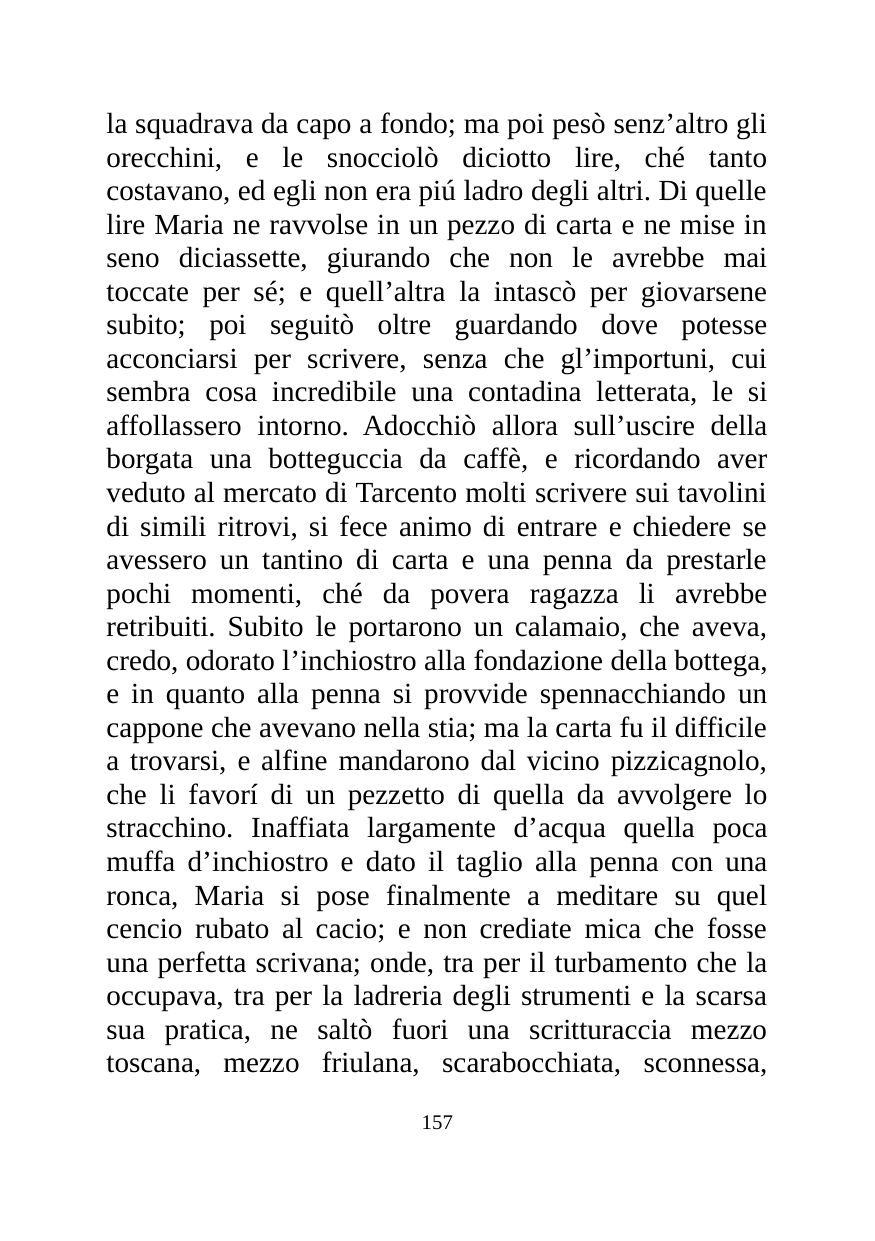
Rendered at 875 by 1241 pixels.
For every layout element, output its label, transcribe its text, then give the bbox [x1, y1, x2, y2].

text la squadrava da capo a fondo; ma poi pesò senz’altro gli orecchini, e le snocciolò diciotto lire, ché tanto costavano, ed egli non era piú ladro degli altri. Di quelle lire Maria ne ravvolse in un pezzo di carta e ne mise in seno diciassette, giurando che non le avrebbe mai toccate per sé; e quell’altra la intascò per giovarsene subito; poi seguitò oltre guardando dove potesse acconciarsi per scrivere, senza che gl’importuni, cui sembra cosa incredibile una contadina letterata, le si affollassero intorno. Adocchiò allora sull’uscire della borgata una botteguccia da caffè, e ricordando aver veduto al mercato di Tarcento molti scrivere sui tavolini di simili ritrovi, si fece animo di entrare e chiedere se avessero un tantino di carta e una penna da prestarle pochi momenti, ché da povera ragazza li avrebbe retribuiti. Subito le portarono un calamaio, che aveva, credo, odorato l’inchiostro alla fondazione della bottega, e in quanto alla penna si provvide spennacchiando un cappone che avevano nella stia; ma la carta fu il difficile a trovarsi, e alfine mandarono dal vicino pizzicagnolo, che li favorí di un pezzetto di quella da avvolgere lo stracchino. Inaffiata largamente d’acqua quella poca muffa d’inchiostro e dato il taglio alla penna con una ronca, Maria si pose finalmente a meditare su quel cencio rubato al cacio; e non crediate mica che fosse una perfetta scrivana; onde, tra per il turbamento che la occupava, tra per la ladreria degli strumenti e la scarsa sua pratica, ne saltò fuori una scritturaccia mezzo toscana, mezzo friulana, scarabocchiata, sconnessa, [106, 106, 768, 1079]
